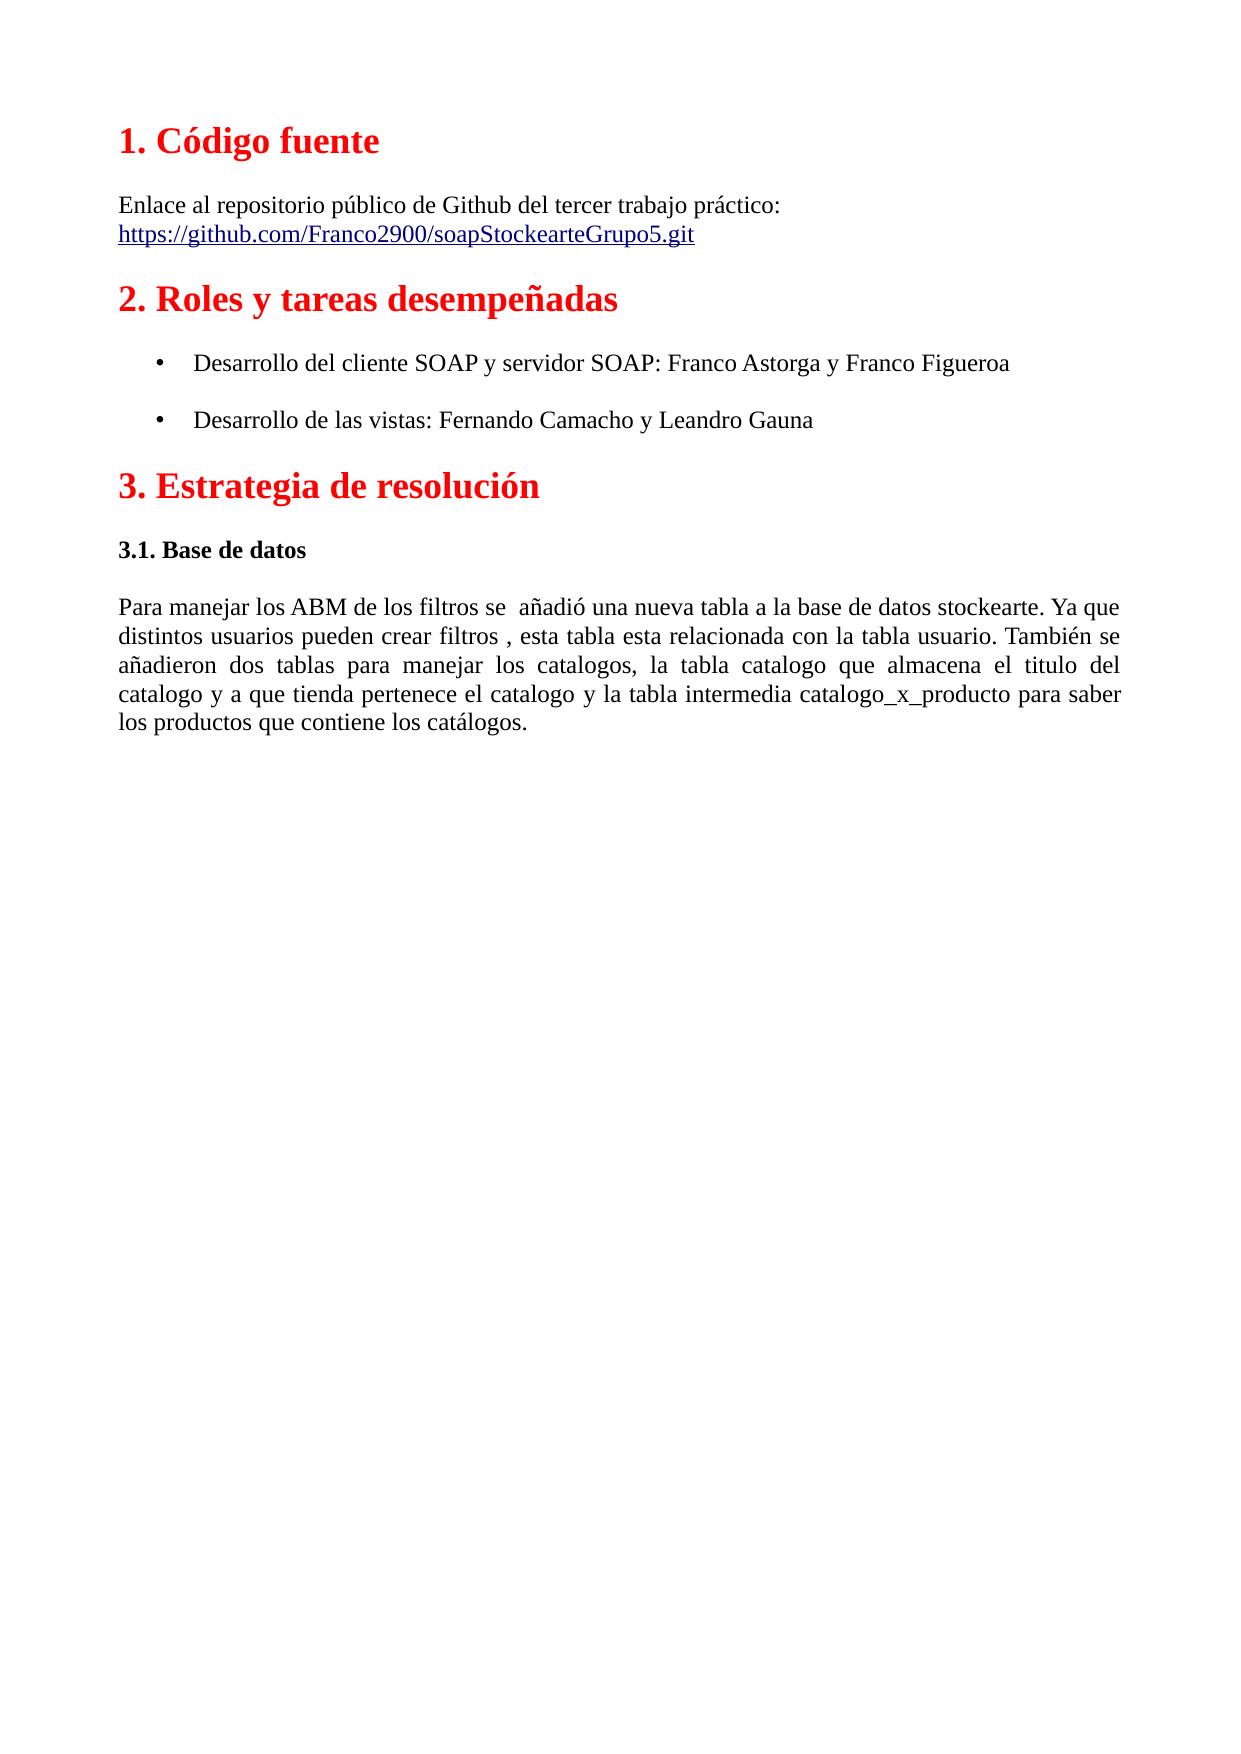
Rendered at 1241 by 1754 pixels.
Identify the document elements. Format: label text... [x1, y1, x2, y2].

text Enlace al repositorio público de Github del tercer trabajo práctico: [118, 190, 1122, 219]
text 3. Estrategia de resolución [118, 463, 1122, 506]
list Desarrollo de las vistas: Fernando Camacho y Leandro Gauna [156, 406, 1122, 434]
text 2. Roles y tareas desempeñadas [118, 276, 1122, 319]
text 3.1. Base de datos [118, 535, 1122, 564]
text https://github.com/Franco2900/soapStockearteGrupo5.git [118, 219, 1122, 247]
list Desarrollo del cliente SOAP y servidor SOAP: Franco Astorga y Franco Figueroa [156, 348, 1122, 377]
text 1. Código fuente [118, 118, 1122, 161]
text Para manejar los ABM de los filtros se añadió una nueva tabla a la base de datos stockearte. Ya que distintos usuarios pueden crear filtros , esta tabla esta relacionada con la tabla usuario. También se añadieron dos tablas para manejar los catalogos, la tabla catalogo que almacena el titulo del catalogo y a que tienda pertenece el catalogo y la tabla intermedia catalogo_x_producto para saber los productos que contiene los catálogos. [118, 592, 1122, 736]
